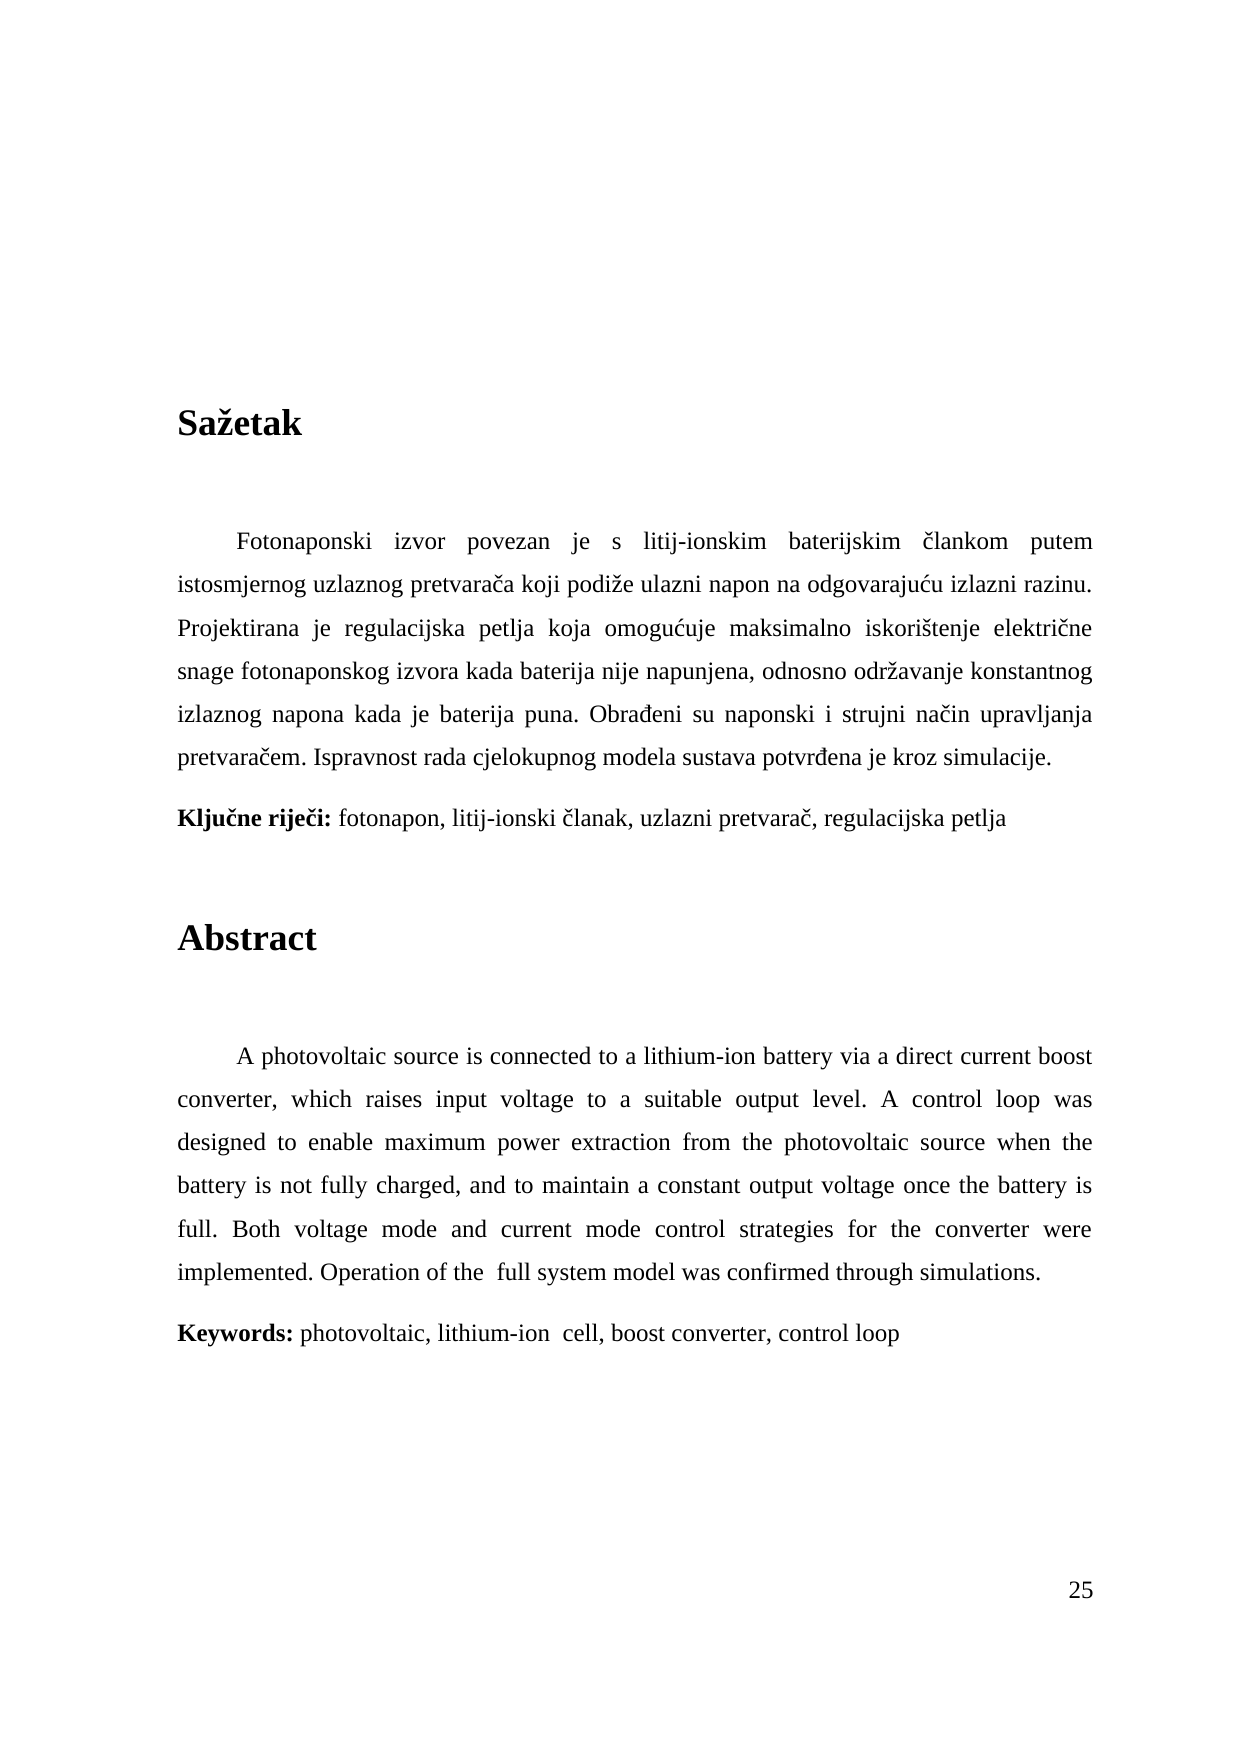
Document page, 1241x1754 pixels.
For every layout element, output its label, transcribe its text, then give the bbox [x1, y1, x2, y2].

text A photovoltaic source is connected to a lithium-ion battery via a direct current boost converter, which raises input voltage to a suitable output level. A control loop was designed to enable maximum power extraction from the photovoltaic source when the battery is not fully charged, and to maintain a constant output voltage once the battery is full. Both voltage mode and current mode control strategies for the converter were implemented. Operation of the full system model was confirmed through simulations. [177, 1041, 1093, 1286]
text Fotonaponski izvor povezan je s litij-ionskim baterijskim člankom putem istosmjernog uzlaznog pretvarača koji podiže ulazni napon na odgovarajuću izlazni razinu. Projektirana je regulacijska petlja koja omogućuje maksimalno iskorištenje električne snage fotonaponskog izvora kada baterija nije napunjena, odnosno održavanje konstantnog izlaznog napona kada je baterija puna. Obrađeni su naponski i strujni način upravljanja pretvaračem. Ispravnost rada cjelokupnog modela sustava potvrđena je kroz simulacije. [177, 526, 1093, 771]
subtitle Abstract [177, 915, 1093, 958]
text Keywords: photovoltaic, lithium-ion cell, boost converter, control loop [177, 1318, 1093, 1347]
text Ključne riječi: fotonapon, litij-ionski članak, uzlazni pretvarač, regulacijska petlja [177, 803, 1093, 832]
subtitle Sažetak [177, 400, 1093, 443]
